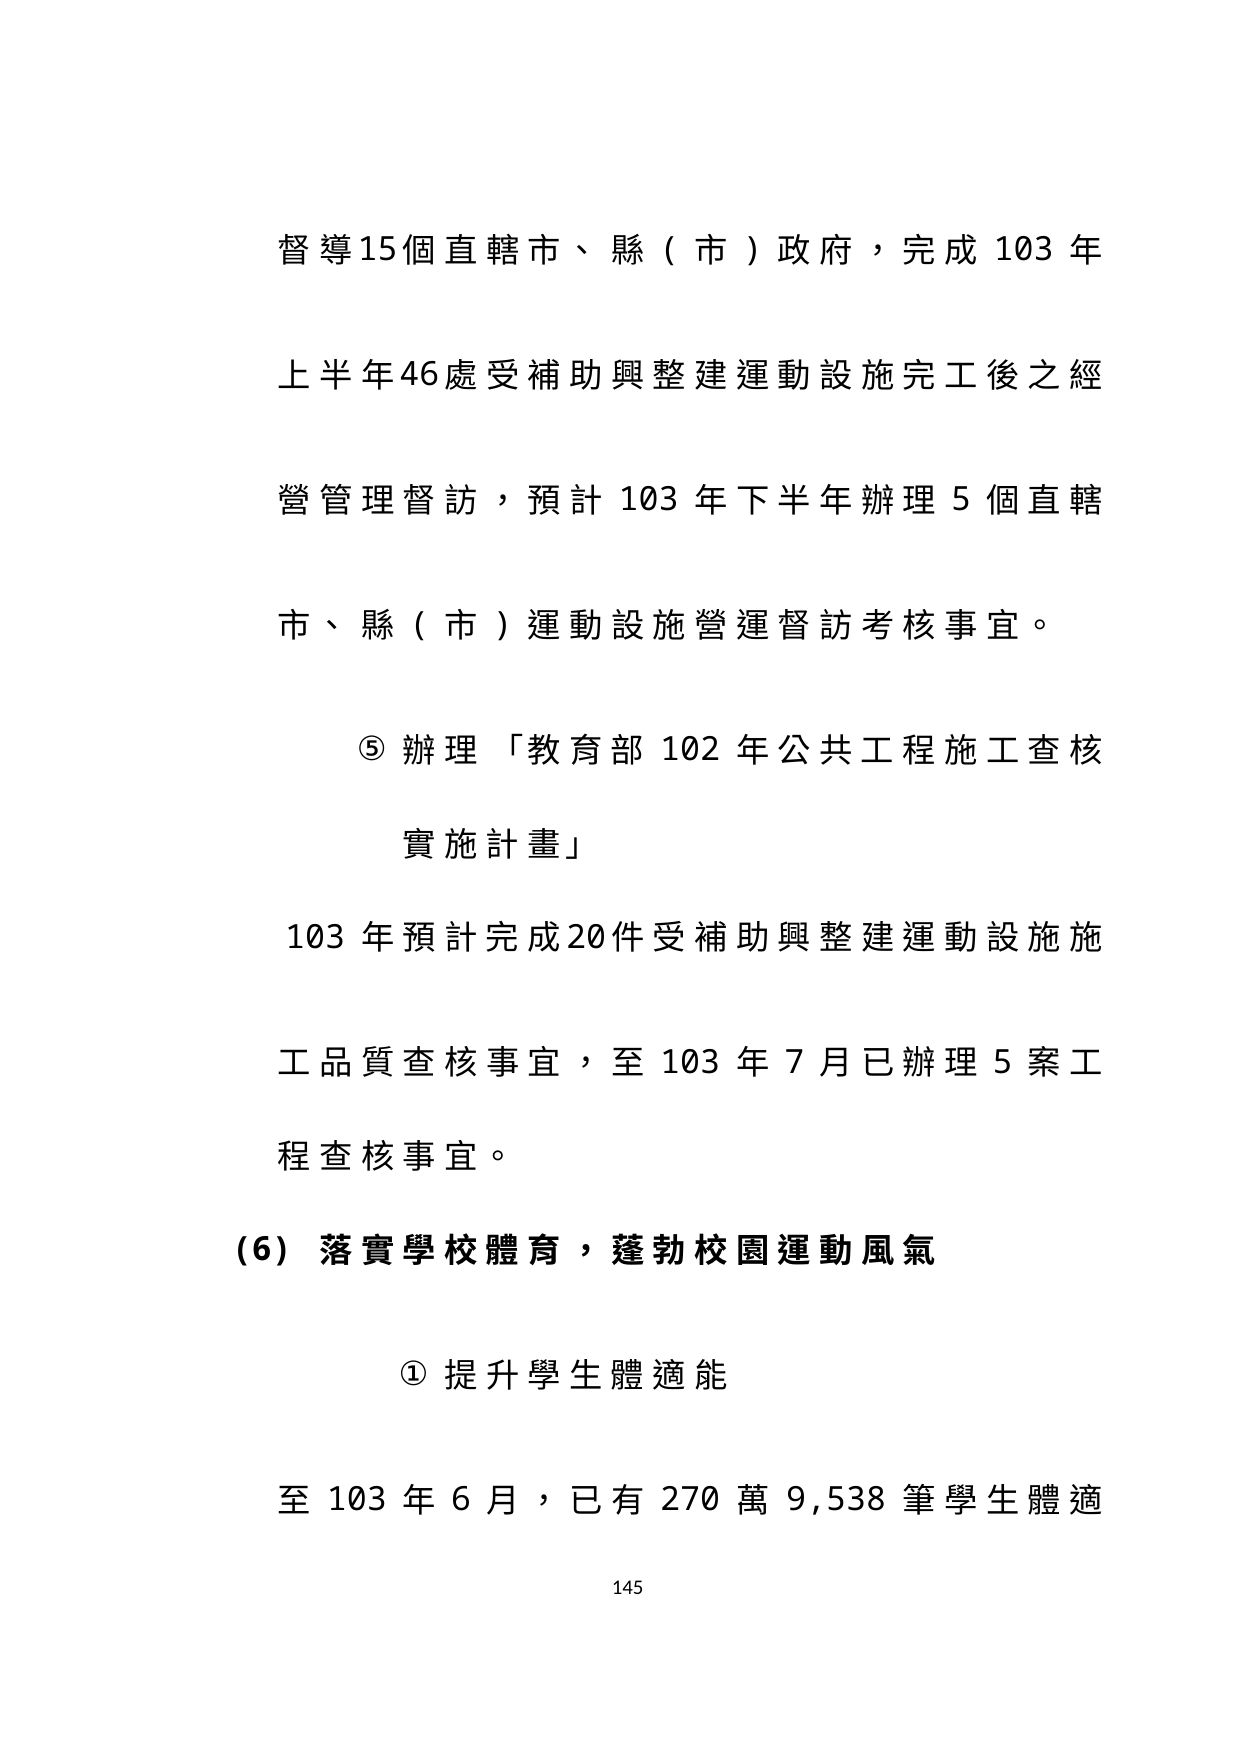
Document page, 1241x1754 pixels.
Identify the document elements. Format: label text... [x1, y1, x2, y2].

text 至103年6月，已有270萬9,538筆學生體適 [266, 1425, 1107, 1550]
list 提升學生體適能 [370, 1300, 1107, 1425]
list 落實學校體育，蓬勃校園運動風氣 [228, 1175, 1107, 1300]
text 督導15個直轄市、縣(市)政府，完成103年上半年46處受補助興整建運動設施完工後之經營管理督訪，預計103年下半年辦理5個直轄市、縣(市)運動設施營運督訪考核事宜。 [252, 175, 1107, 675]
text 103年預計完成20件受補助興整建運動設施施工品質查核事宜，至103年7月已辦理5案工程查核事宜。 [252, 862, 1107, 1175]
list 辦理「教育部102年公共工程施工查核實施計畫」 [352, 675, 1107, 862]
